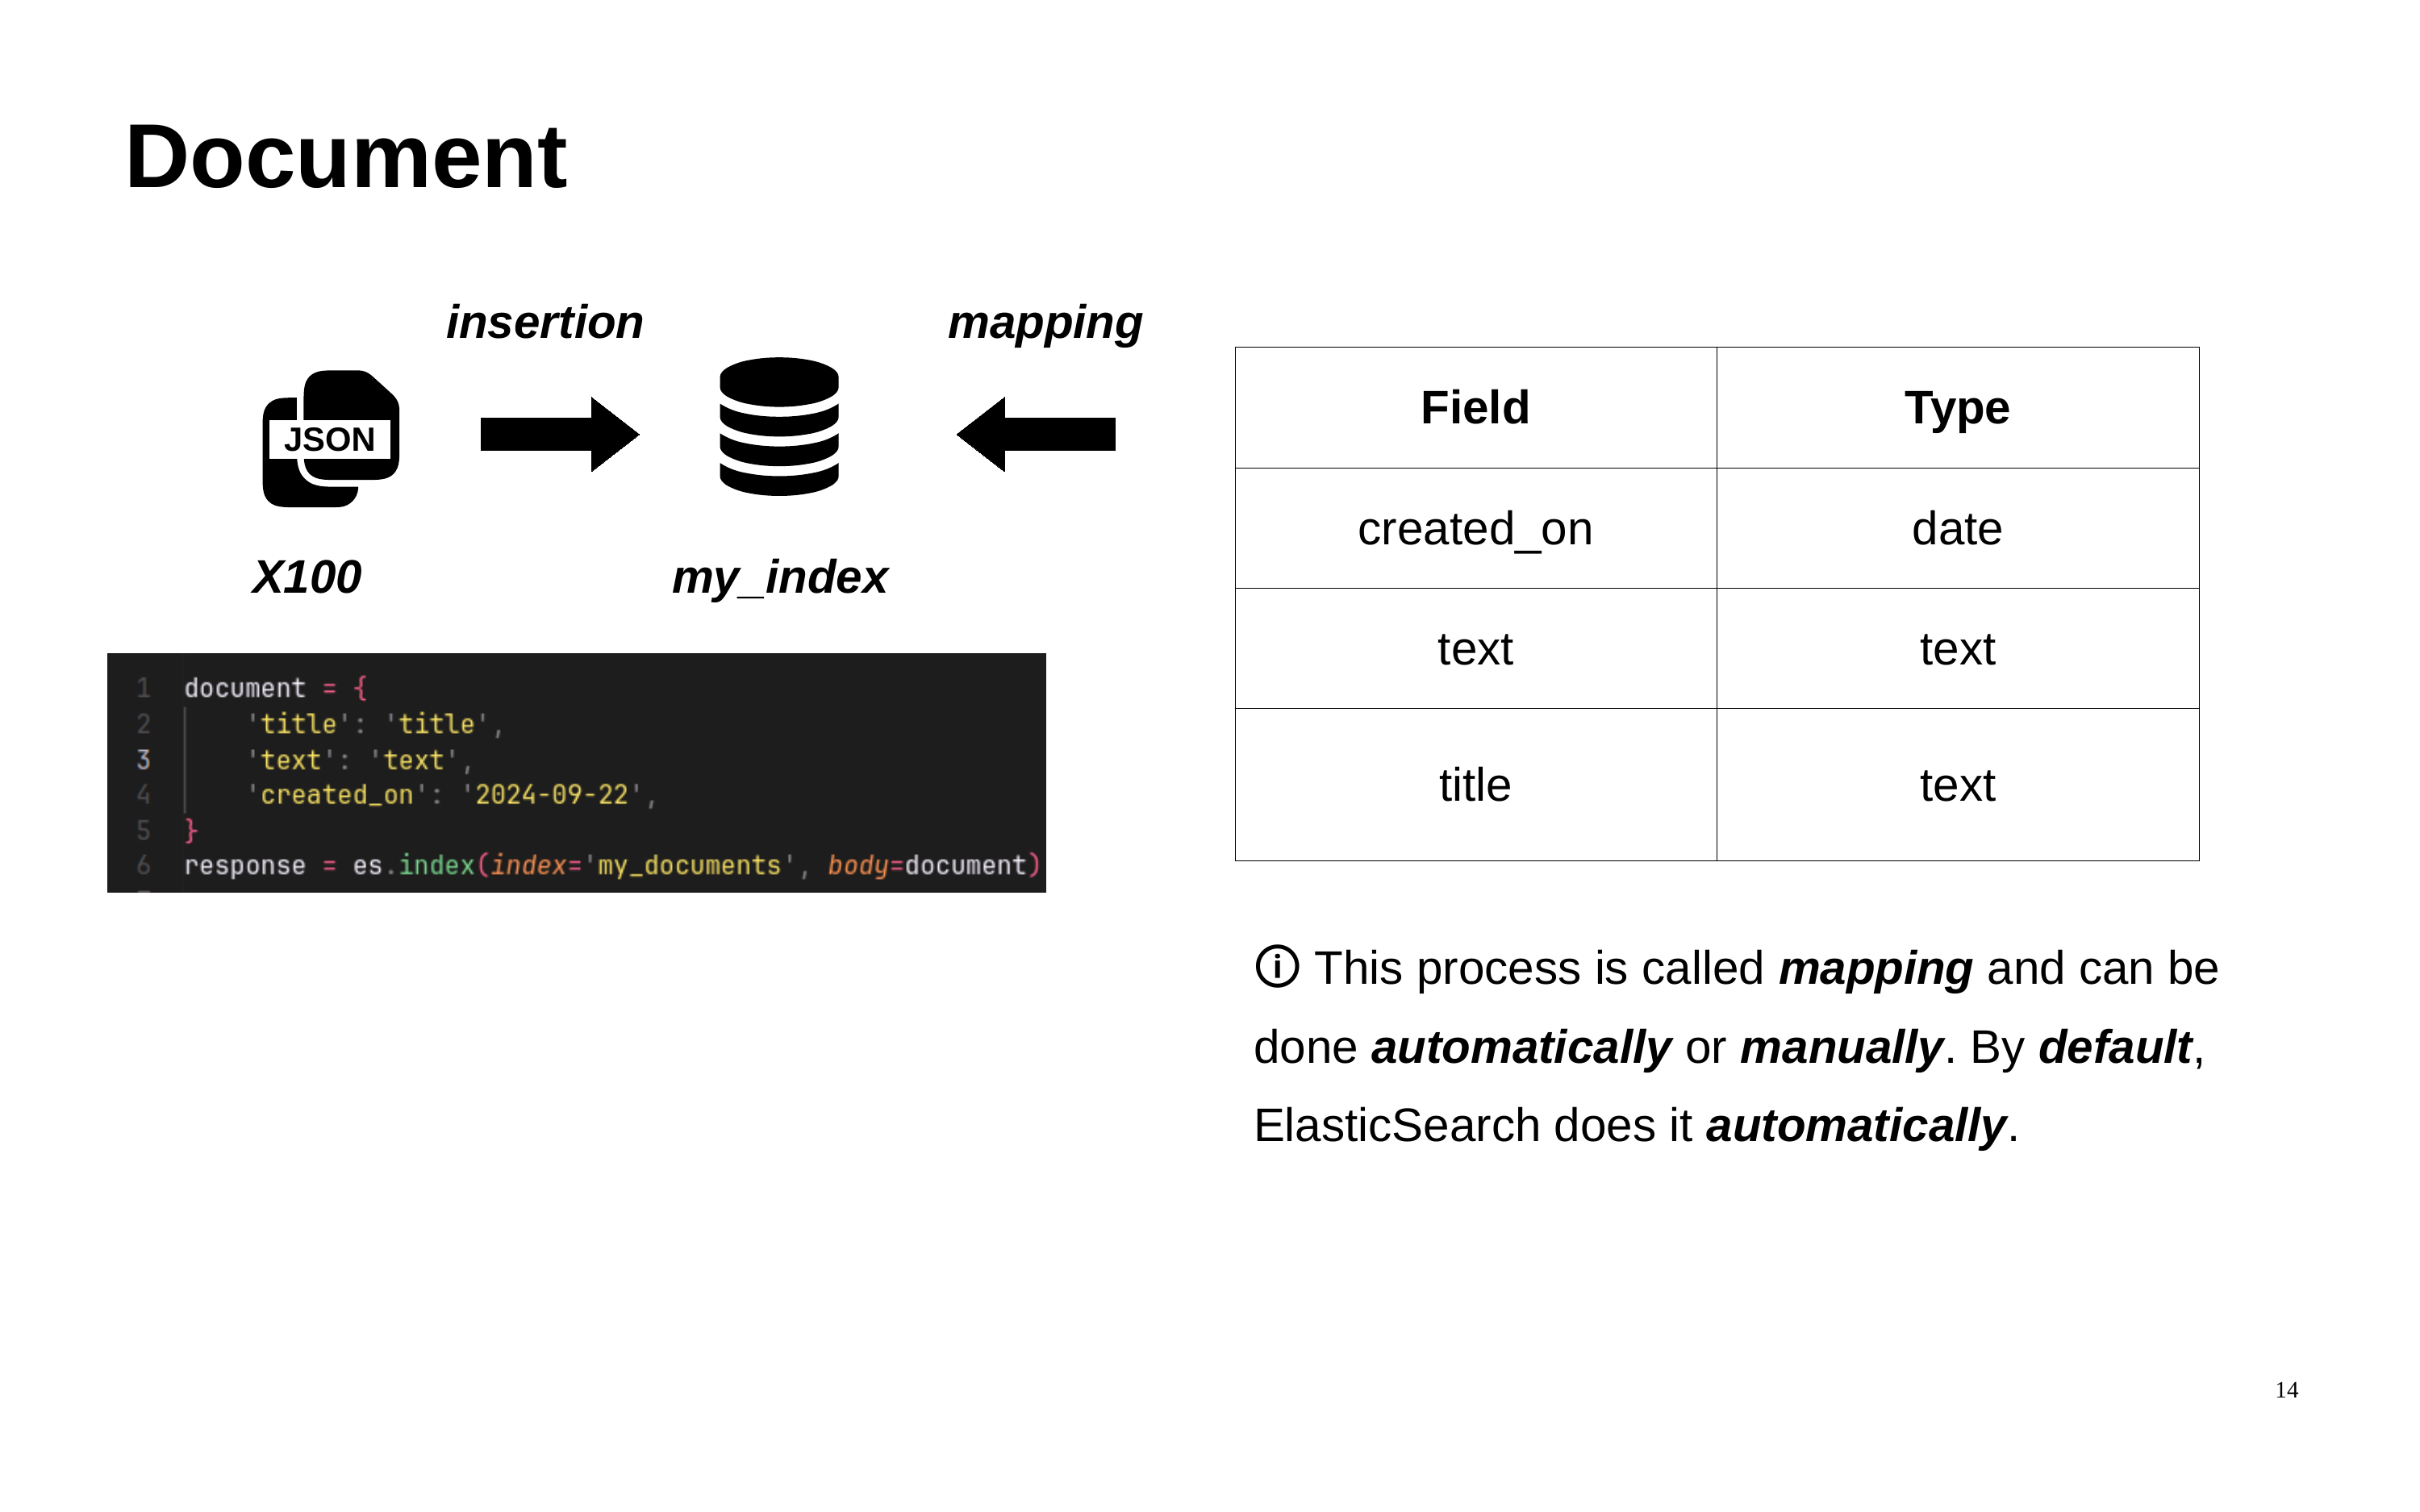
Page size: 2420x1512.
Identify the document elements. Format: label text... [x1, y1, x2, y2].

picture [711, 357, 850, 496]
table_cell text [1717, 589, 2199, 708]
picture [248, 356, 414, 522]
text_box X100 [235, 521, 380, 625]
text_box 🛈 This process is called mapping and can be done automatically or manually. By default, ElasticSearch does it automatically. [1241, 910, 2256, 1162]
text_box Document [112, 61, 1287, 251]
table_cell created_on [1236, 469, 1717, 588]
text_box [957, 397, 1116, 472]
table_header Type [1717, 348, 2199, 468]
text_box [481, 397, 640, 472]
picture [107, 653, 1046, 893]
table_header Field [1236, 348, 1717, 468]
table_cell text [1717, 709, 2199, 860]
text_box JSON [269, 420, 390, 459]
text_box insertion [400, 266, 691, 370]
table_cell title [1236, 709, 1717, 860]
table_cell text [1236, 589, 1717, 708]
text_box my_index [636, 521, 926, 625]
table_cell date [1717, 469, 2199, 588]
text_box mapping [900, 266, 1191, 370]
